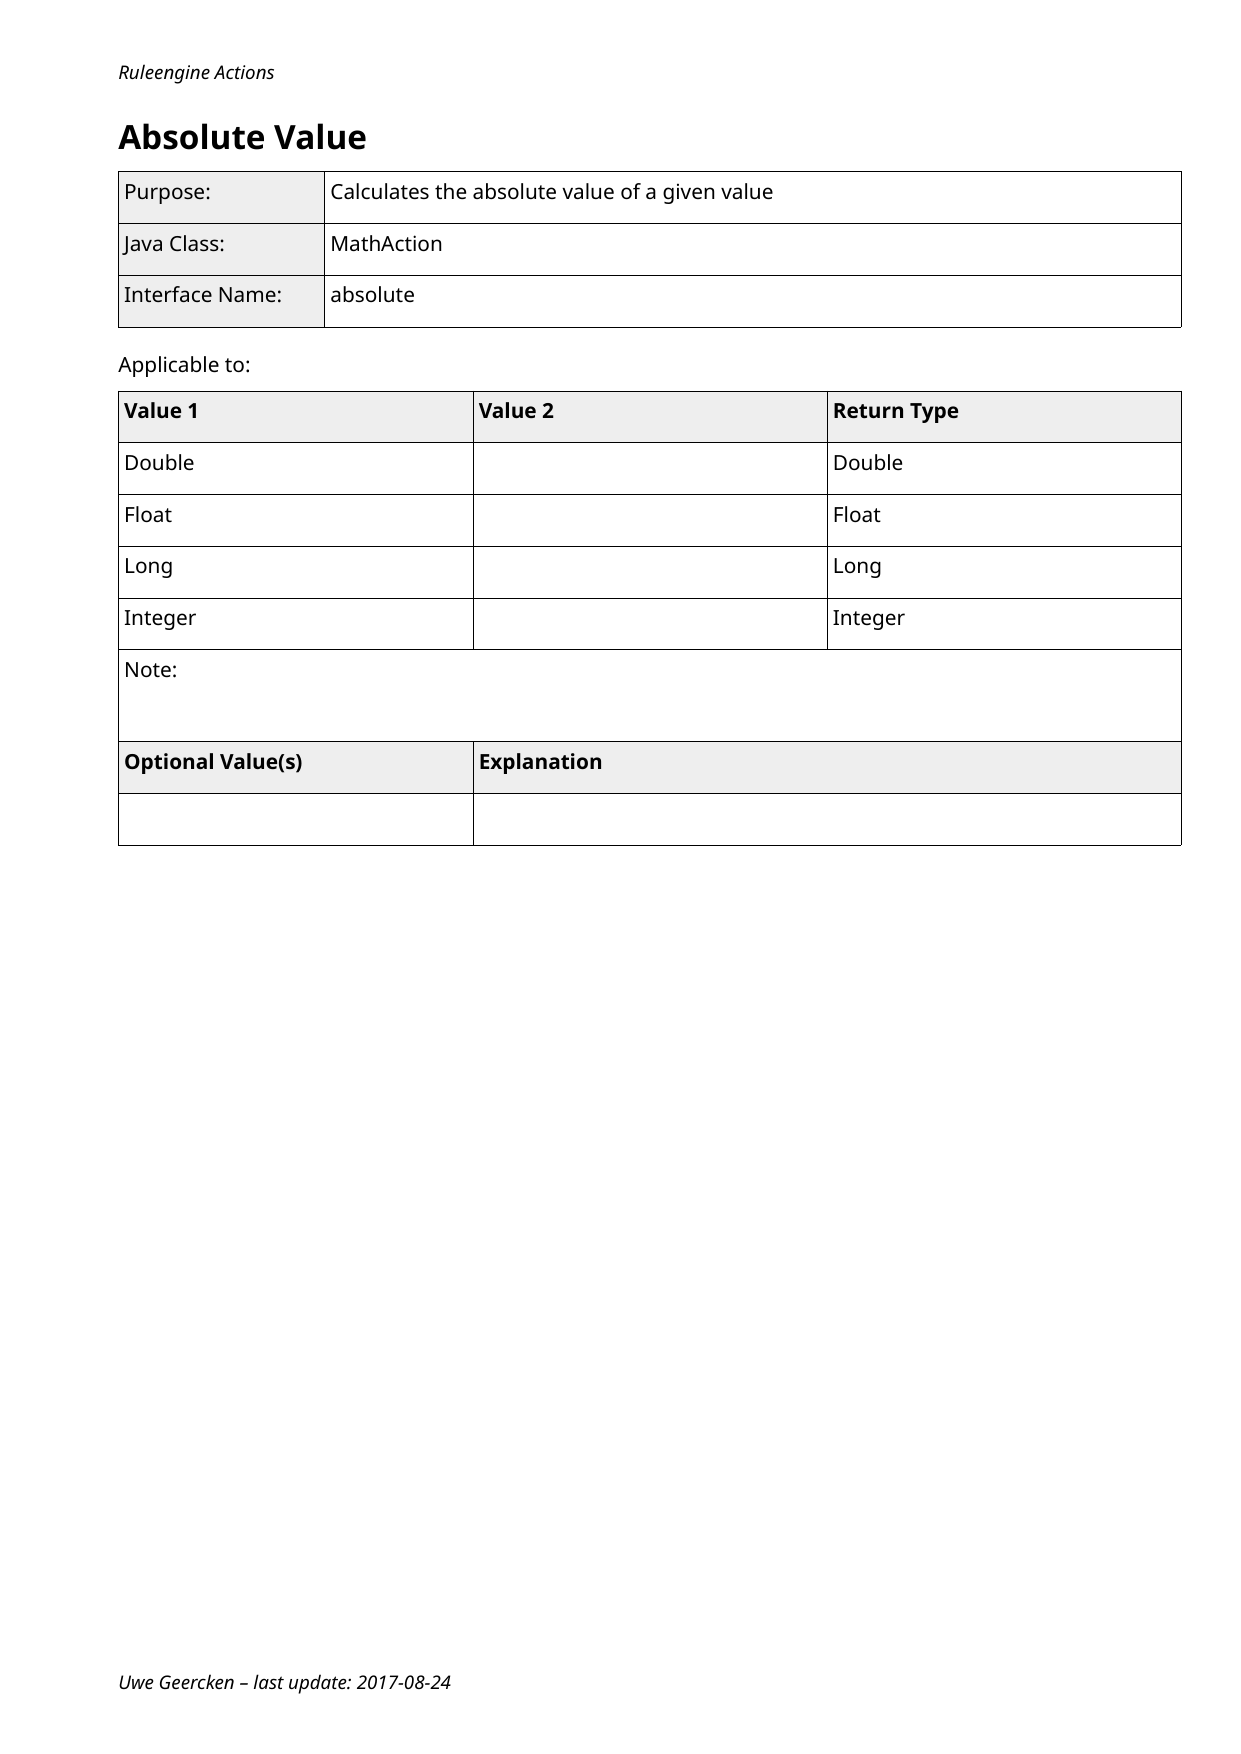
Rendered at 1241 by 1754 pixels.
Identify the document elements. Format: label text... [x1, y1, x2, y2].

table_cell Optional Value(s) [119, 742, 473, 793]
table_cell Java Class: [119, 224, 324, 275]
table_cell [474, 599, 827, 649]
table_header Value 1 [119, 392, 473, 442]
table_cell [119, 794, 473, 845]
table_cell absolute [325, 276, 1181, 327]
table_cell Note: [119, 650, 1181, 741]
table_cell Explanation [474, 742, 1181, 793]
table_cell MathAction [325, 224, 1181, 275]
table_cell [474, 443, 827, 494]
table_cell Long [828, 547, 1181, 598]
table_cell [474, 794, 1181, 845]
table_header Purpose: [119, 172, 324, 223]
table_cell Interface Name: [119, 276, 324, 327]
table_cell Float [828, 495, 1181, 546]
text Applicable to: [118, 350, 1181, 379]
table_cell Integer [828, 599, 1181, 649]
table_cell Float [119, 495, 473, 546]
table_cell Long [119, 547, 473, 598]
table_cell Double [119, 443, 473, 494]
table_cell Integer [119, 599, 473, 649]
table_header Return Type [828, 392, 1181, 442]
table_cell [474, 495, 827, 546]
text Absolute Value [118, 114, 1181, 159]
table_cell [474, 547, 827, 598]
table_header Calculates the absolute value of a given value [325, 172, 1181, 223]
table_header Value 2 [474, 392, 827, 442]
table_cell Double [828, 443, 1181, 494]
